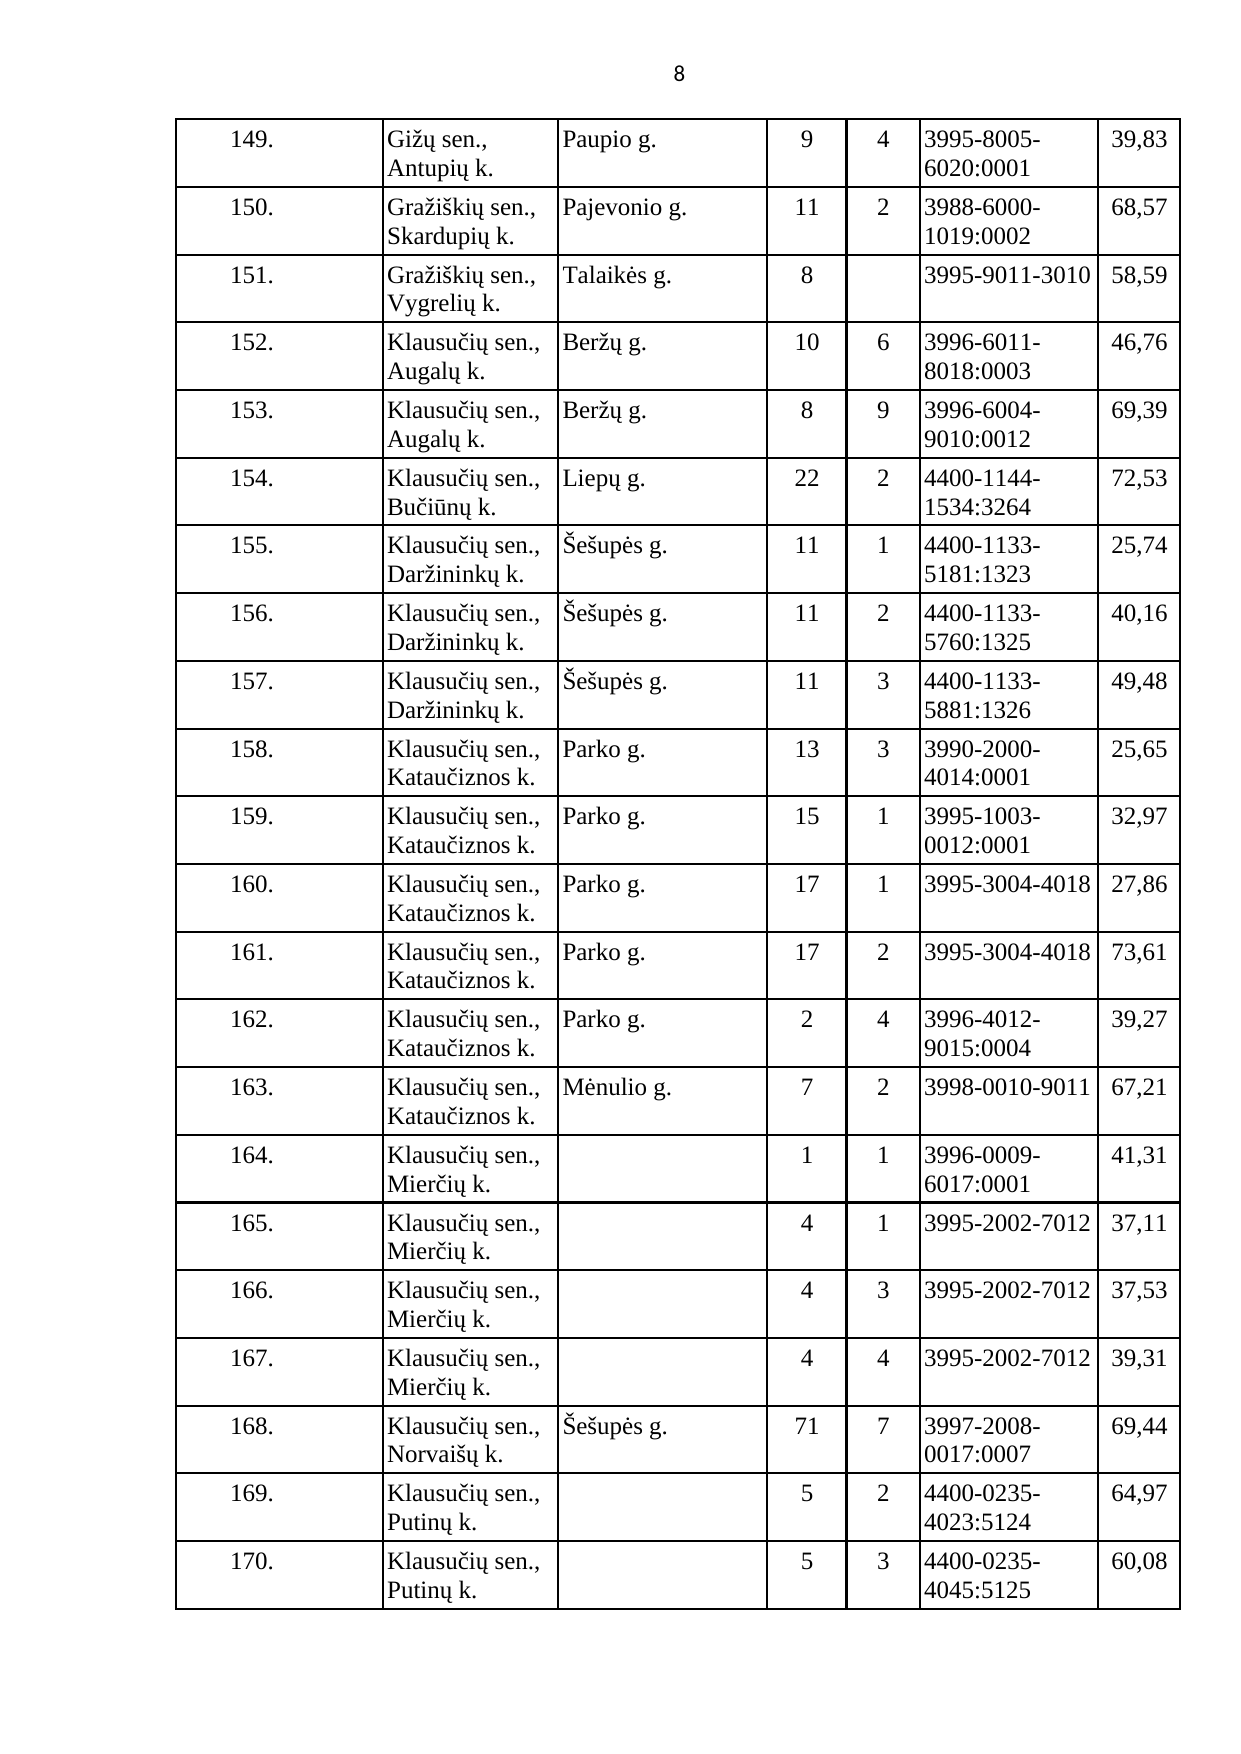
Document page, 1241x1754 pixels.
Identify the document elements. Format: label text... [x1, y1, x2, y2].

table_cell Klausučių sen., Augalų k. [384, 391, 557, 457]
table_cell 156. [177, 594, 382, 660]
table_cell 4400-1133-5881:1326 [921, 662, 1097, 727]
table_cell 1 [768, 1136, 845, 1201]
table_cell 27,86 [1099, 865, 1179, 931]
table_cell Klausučių sen., Mierčių k. [384, 1339, 557, 1404]
table_cell 164. [177, 1136, 382, 1201]
table_cell 11 [768, 594, 845, 660]
table_cell Klausučių sen., Bučiūnų k. [384, 459, 557, 524]
table_cell 159. [177, 797, 382, 863]
table_cell Beržų g. [559, 391, 766, 457]
table_cell 149. [177, 120, 382, 186]
table_cell 64,97 [1099, 1474, 1179, 1540]
table_cell 41,31 [1099, 1136, 1179, 1201]
table_cell Parko g. [559, 933, 766, 998]
table_cell 166. [177, 1271, 382, 1337]
table_cell [559, 1136, 766, 1201]
table_cell 158. [177, 730, 382, 795]
table_cell 4 [768, 1204, 845, 1269]
table_cell [559, 1204, 766, 1269]
table_cell 167. [177, 1339, 382, 1404]
table_cell 3 [848, 1271, 919, 1337]
table_cell 170. [177, 1542, 382, 1608]
table_cell 152. [177, 323, 382, 389]
table_cell [559, 1271, 766, 1337]
table_cell 15 [768, 797, 845, 863]
table_cell 2 [848, 1068, 919, 1134]
table_cell 49,48 [1099, 662, 1179, 727]
table_cell 3995-3004-4018 [921, 865, 1097, 931]
table_cell Pajevonio g. [559, 188, 766, 253]
table_cell 4400-1133-5181:1323 [921, 526, 1097, 592]
table_cell 11 [768, 526, 845, 592]
table_cell 72,53 [1099, 459, 1179, 524]
table_cell 3995-8005-6020:0001 [921, 120, 1097, 186]
table_cell 4 [768, 1339, 845, 1404]
table_cell [848, 256, 919, 321]
table_cell 2 [848, 188, 919, 253]
table_cell Gražiškių sen., Vygrelių k. [384, 256, 557, 321]
table_cell 6 [848, 323, 919, 389]
table_cell 25,65 [1099, 730, 1179, 795]
table_cell 4 [848, 1000, 919, 1066]
table_cell 4400-1133-5760:1325 [921, 594, 1097, 660]
table_cell 60,08 [1099, 1542, 1179, 1608]
table_cell Klausučių sen., Daržininkų k. [384, 526, 557, 592]
table_cell Klausučių sen., Kataučiznos k. [384, 730, 557, 795]
table_cell 3988-6000-1019:0002 [921, 188, 1097, 253]
table_cell Klausučių sen., Putinų k. [384, 1474, 557, 1540]
table_cell 3998-0010-9011 [921, 1068, 1097, 1134]
table_cell Klausučių sen., Putinų k. [384, 1542, 557, 1608]
table_cell 4400-0235-4023:5124 [921, 1474, 1097, 1540]
table_cell Klausučių sen., Kataučiznos k. [384, 865, 557, 931]
table_cell 1 [848, 1204, 919, 1269]
table_cell 150. [177, 188, 382, 253]
table_cell [559, 1339, 766, 1404]
table_cell Liepų g. [559, 459, 766, 524]
table_cell 8 [768, 256, 845, 321]
table_cell 153. [177, 391, 382, 457]
table_cell 169. [177, 1474, 382, 1540]
table_cell Klausučių sen., Daržininkų k. [384, 662, 557, 727]
table_cell 46,76 [1099, 323, 1179, 389]
table_cell Klausučių sen., Augalų k. [384, 323, 557, 389]
table_cell 25,74 [1099, 526, 1179, 592]
table_cell 10 [768, 323, 845, 389]
table_cell Gižų sen., Antupių k. [384, 120, 557, 186]
table_cell 4400-1144-1534:3264 [921, 459, 1097, 524]
table_cell Klausučių sen., Mierčių k. [384, 1136, 557, 1201]
table_cell 5 [768, 1474, 845, 1540]
table_cell 3996-4012-9015:0004 [921, 1000, 1097, 1066]
table_cell Šešupės g. [559, 662, 766, 727]
table_cell 5 [768, 1542, 845, 1608]
table_cell 3996-6004-9010:0012 [921, 391, 1097, 457]
table_cell 3995-9011-3010 [921, 256, 1097, 321]
table_cell 155. [177, 526, 382, 592]
table_cell 160. [177, 865, 382, 931]
table_cell 7 [768, 1068, 845, 1134]
table_cell 4 [848, 120, 919, 186]
table_cell 58,59 [1099, 256, 1179, 321]
table_cell Parko g. [559, 797, 766, 863]
table_cell 3995-2002-7012 [921, 1204, 1097, 1269]
table_cell 2 [768, 1000, 845, 1066]
table_cell 3 [848, 730, 919, 795]
table_cell Paupio g. [559, 120, 766, 186]
table_cell Klausučių sen., Daržininkų k. [384, 594, 557, 660]
table_cell 151. [177, 256, 382, 321]
table_cell 3996-0009-6017:0001 [921, 1136, 1097, 1201]
table_cell Klausučių sen., Kataučiznos k. [384, 1068, 557, 1134]
table_cell 154. [177, 459, 382, 524]
table_cell Klausučių sen., Kataučiznos k. [384, 797, 557, 863]
table_cell 1 [848, 865, 919, 931]
table_cell Klausučių sen., Norvaišų k. [384, 1407, 557, 1472]
table_cell 68,57 [1099, 188, 1179, 253]
table_cell 69,44 [1099, 1407, 1179, 1472]
table_cell 32,97 [1099, 797, 1179, 863]
table_cell Parko g. [559, 1000, 766, 1066]
table_cell 73,61 [1099, 933, 1179, 998]
table_cell 162. [177, 1000, 382, 1066]
table_cell 1 [848, 797, 919, 863]
table_cell 165. [177, 1204, 382, 1269]
table_cell 2 [848, 459, 919, 524]
table_cell Klausučių sen., Mierčių k. [384, 1271, 557, 1337]
table_cell Talaikės g. [559, 256, 766, 321]
table_cell 17 [768, 865, 845, 931]
table_cell 4 [848, 1339, 919, 1404]
table_cell 3990-2000-4014:0001 [921, 730, 1097, 795]
table_cell 4 [768, 1271, 845, 1337]
table_cell Klausučių sen., Mierčių k. [384, 1204, 557, 1269]
table_cell Parko g. [559, 865, 766, 931]
table_cell 3995-3004-4018 [921, 933, 1097, 998]
table_cell Šešupės g. [559, 526, 766, 592]
table_cell Mėnulio g. [559, 1068, 766, 1134]
table_cell 40,16 [1099, 594, 1179, 660]
table_cell 8 [768, 391, 845, 457]
table_cell 3995-2002-7012 [921, 1271, 1097, 1337]
table_cell 2 [848, 933, 919, 998]
table_cell 11 [768, 188, 845, 253]
table_cell Beržų g. [559, 323, 766, 389]
table_cell Šešupės g. [559, 1407, 766, 1472]
table_cell 2 [848, 1474, 919, 1540]
table_cell 37,11 [1099, 1204, 1179, 1269]
table_cell 3997-2008-0017:0007 [921, 1407, 1097, 1472]
table_cell [559, 1474, 766, 1540]
table_cell 7 [848, 1407, 919, 1472]
table_cell 2 [848, 594, 919, 660]
table_cell 9 [848, 391, 919, 457]
table_cell 4400-0235-4045:5125 [921, 1542, 1097, 1608]
table_cell 37,53 [1099, 1271, 1179, 1337]
table_cell 71 [768, 1407, 845, 1472]
table_cell Klausučių sen., Kataučiznos k. [384, 1000, 557, 1066]
table_cell 39,31 [1099, 1339, 1179, 1404]
table_cell 17 [768, 933, 845, 998]
table_cell 168. [177, 1407, 382, 1472]
table_cell 161. [177, 933, 382, 998]
table_cell 13 [768, 730, 845, 795]
table_cell 1 [848, 526, 919, 592]
table_cell 22 [768, 459, 845, 524]
table_cell 39,27 [1099, 1000, 1179, 1066]
table_cell [559, 1542, 766, 1608]
table_cell 3996-6011-8018:0003 [921, 323, 1097, 389]
table_cell 157. [177, 662, 382, 727]
table_cell Parko g. [559, 730, 766, 795]
table_cell 3995-2002-7012 [921, 1339, 1097, 1404]
table_cell 69,39 [1099, 391, 1179, 457]
table_cell 67,21 [1099, 1068, 1179, 1134]
table_cell 3995-1003-0012:0001 [921, 797, 1097, 863]
table_cell 3 [848, 662, 919, 727]
table_cell 3 [848, 1542, 919, 1608]
table_cell 163. [177, 1068, 382, 1134]
table_cell 11 [768, 662, 845, 727]
table_cell Šešupės g. [559, 594, 766, 660]
table_cell Gražiškių sen., Skardupių k. [384, 188, 557, 253]
table_cell 9 [768, 120, 845, 186]
table_cell 1 [848, 1136, 919, 1201]
table_cell Klausučių sen., Kataučiznos k. [384, 933, 557, 998]
table_cell 39,83 [1099, 120, 1179, 186]
